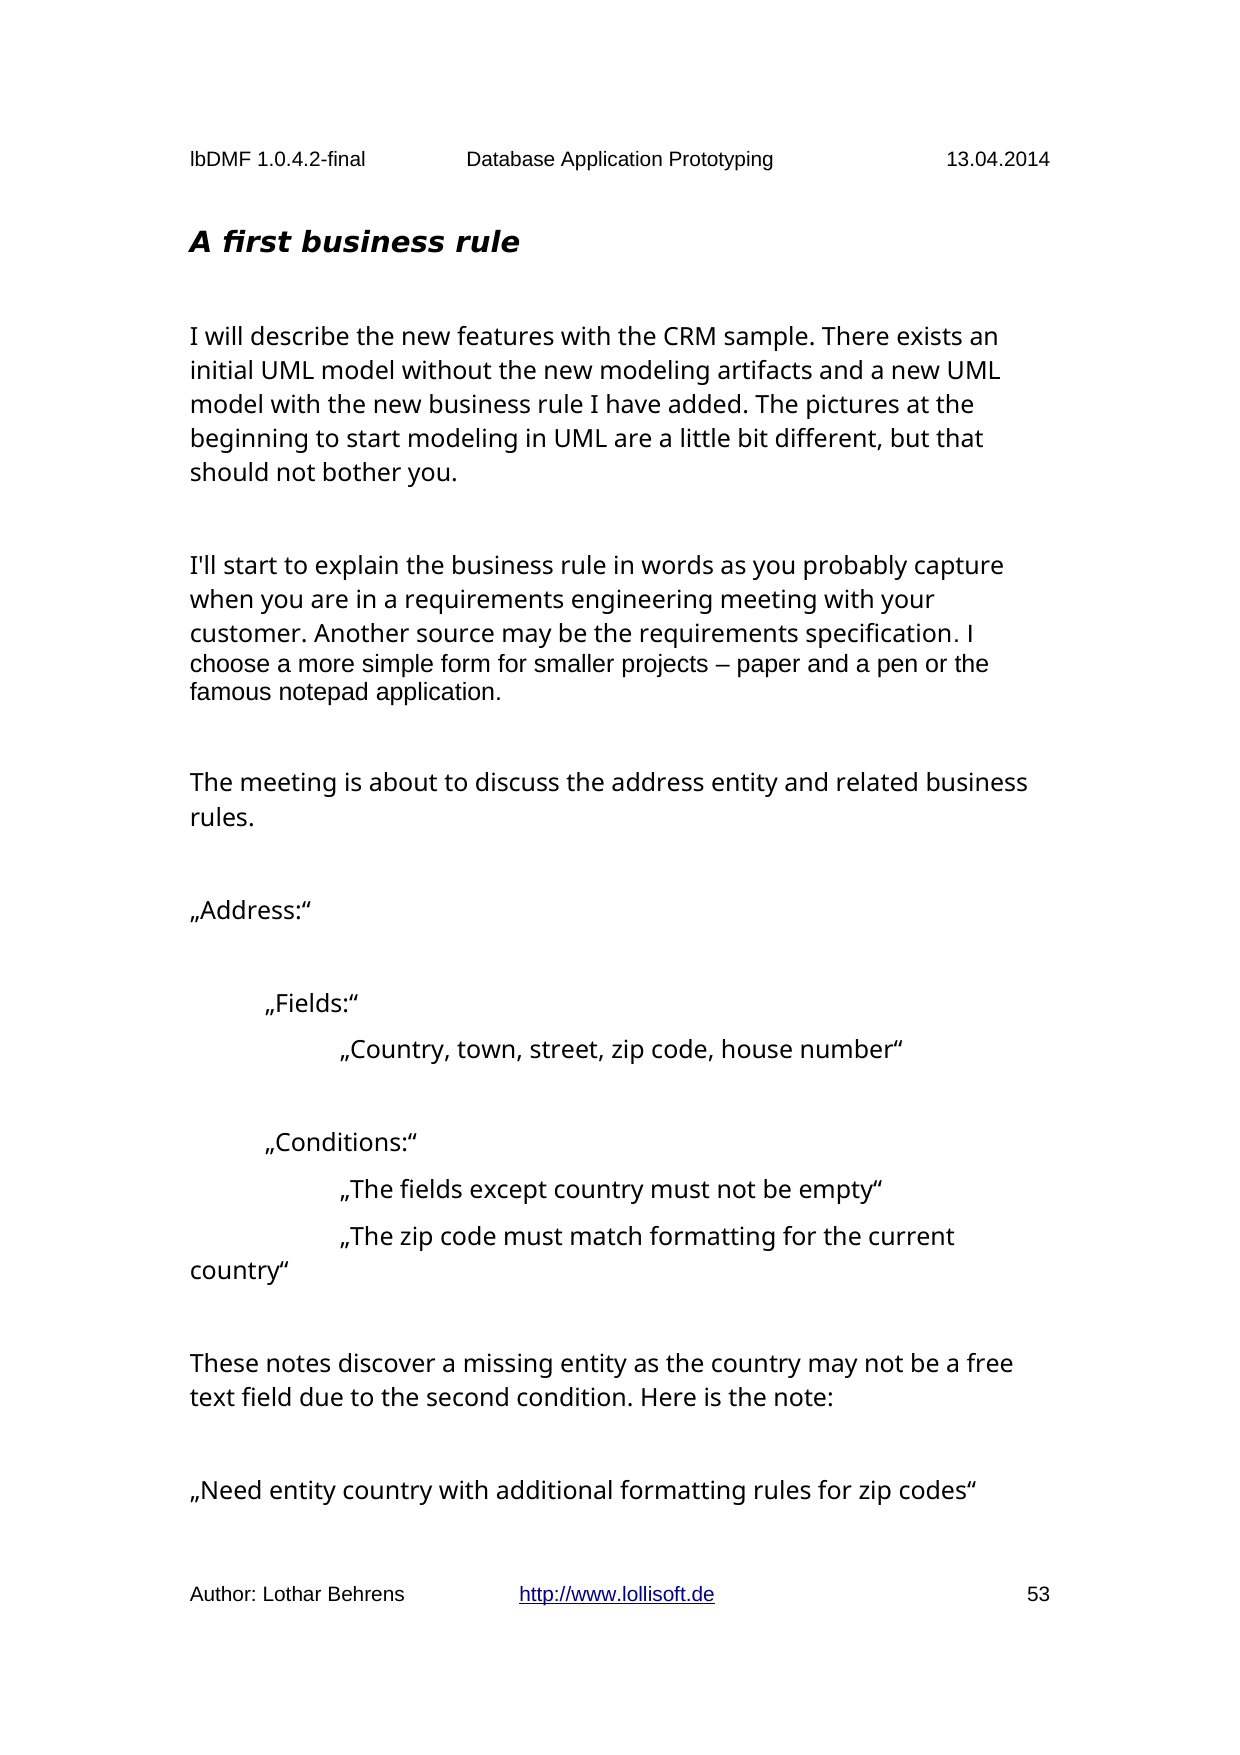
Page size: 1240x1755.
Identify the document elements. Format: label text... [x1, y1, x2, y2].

text „Conditions:“ [189, 1125, 1050, 1159]
text These notes discover a missing entity as the country may not be a free text field due to the second condition. Here is the note: [189, 1345, 1050, 1413]
text „The zip code must match formatting for the current country“ [189, 1218, 1050, 1286]
text I'll start to explain the business rule in words as you probably capture when you are in a requirements engineering meeting with your customer. Another source may be the requirements specification. I choose a more simple form for smaller projects – paper and a pen or the famous notepad application. [189, 548, 1050, 706]
text „Need entity country with additional formatting rules for zip codes“ [189, 1473, 1050, 1507]
text „Address:“ [189, 892, 1050, 926]
text „Country, town, street, zip code, house number“ [189, 1032, 1050, 1066]
text „Fields:“ [189, 985, 1050, 1019]
text The meeting is about to discuss the address entity and related business rules. [189, 765, 1050, 833]
text I will describe the new features with the CRM sample. There exists an initial UML model without the new modeling artifacts and a new UML model with the new business rule I have added. The pictures at the beginning to start modeling in UML are a little bit different, but that should not bother you. [189, 319, 1050, 489]
text „The fields except country must not be empty“ [189, 1172, 1050, 1206]
subtitle A first business rule [189, 226, 1050, 259]
